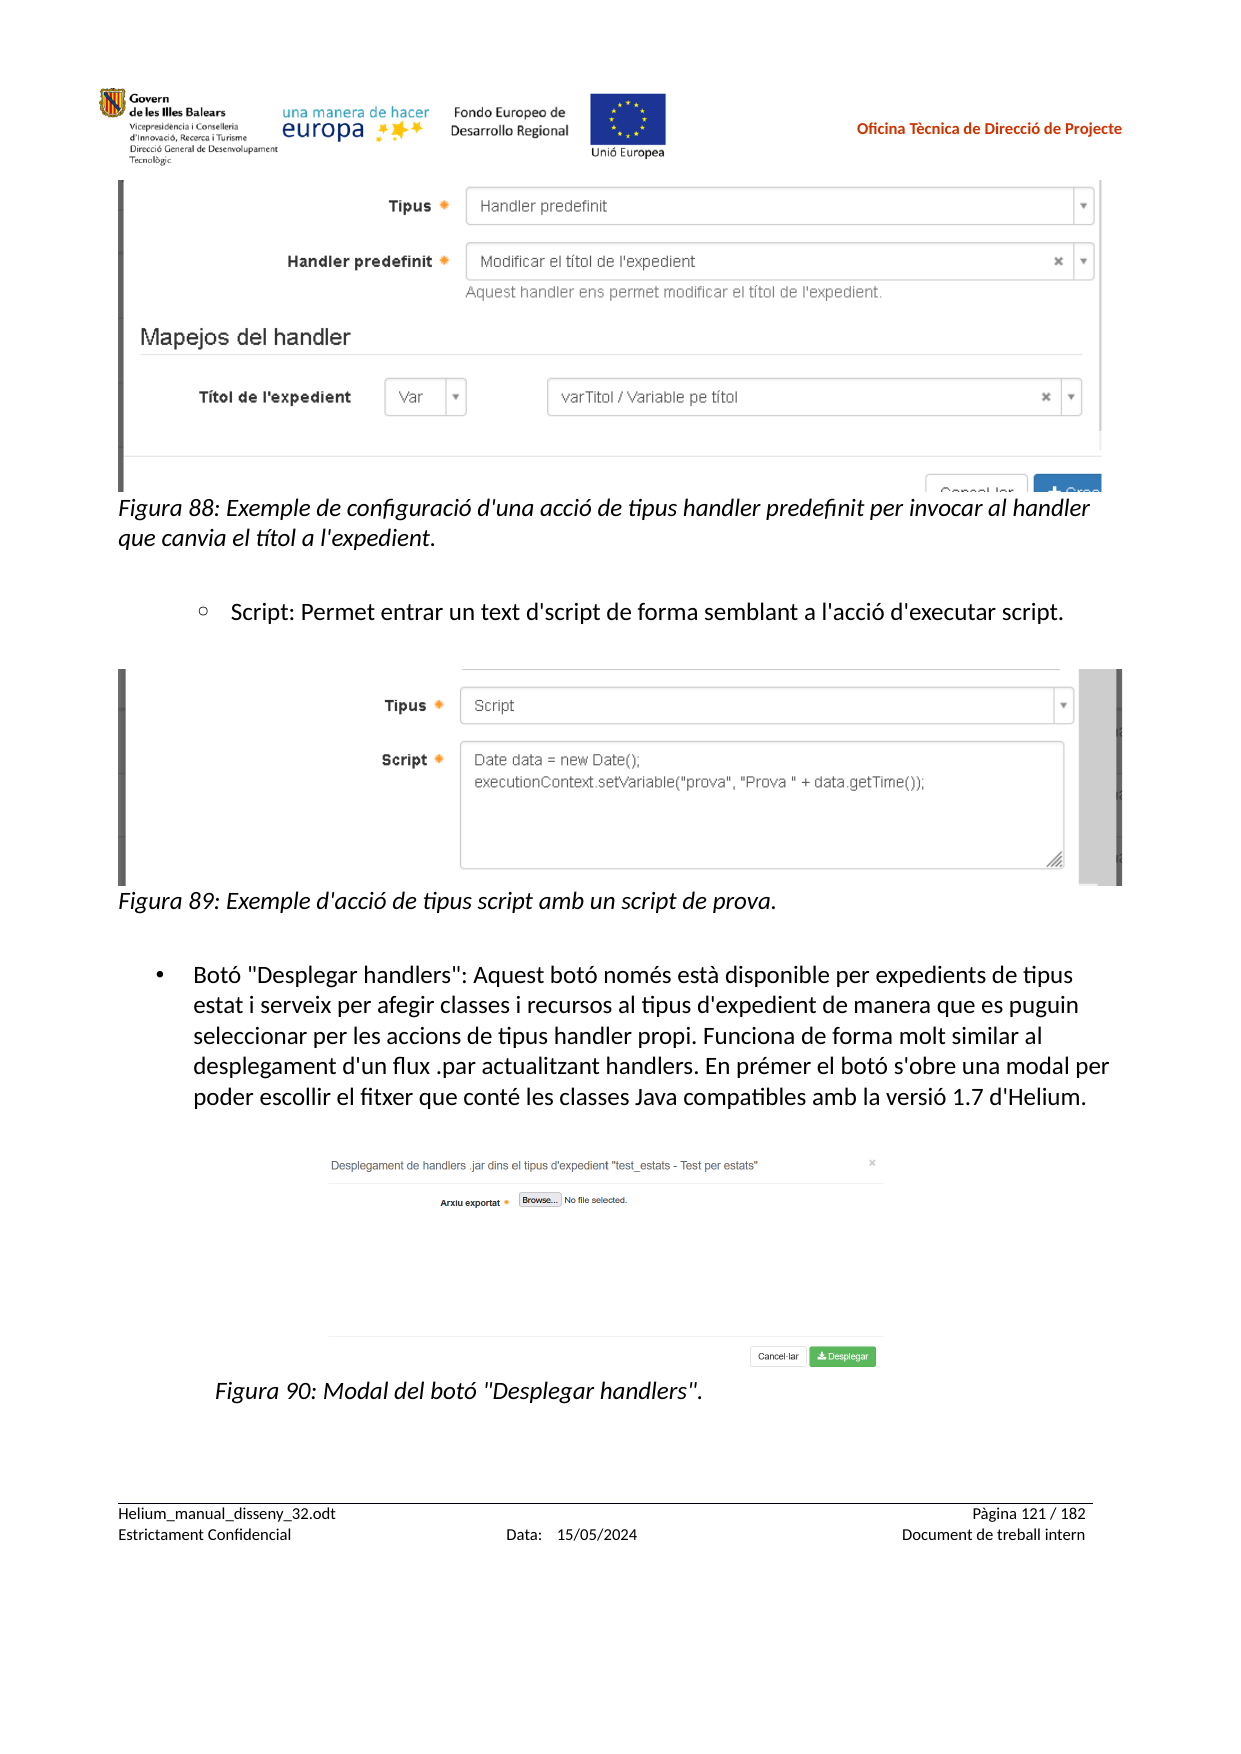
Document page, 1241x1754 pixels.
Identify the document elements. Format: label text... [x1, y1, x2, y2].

picture [328, 1151, 884, 1375]
text Figura 88: Exemple de configuració d'una acció de tipus handler predefinit per invocar al handler que canvia el títol a l'expedient. [118, 492, 1122, 553]
text Figura 90: Modal del botó "Desplegar handlers". [215, 1375, 997, 1406]
picture [118, 180, 1123, 492]
text Figura 89: Exemple d'acció de tipus script amb un script de prova. [118, 886, 1122, 916]
picture [99, 87, 668, 166]
picture [118, 669, 1123, 886]
list Botó "Desplegar handlers": Aquest botó només està disponible per expedients de tipus estat i serveix per afegir classes i recursos al tipus d'expedient de manera que es puguin seleccionar per les accions de tipus handler propi. Funciona de forma molt similar al desplegament d'un flux .par actualitzant handlers. En prémer el botó s'obre una modal per poder escollir el fitxer que conté les classes Java compatibles amb la versió 1.7 d'Helium. [156, 959, 1122, 1111]
list Script: Permet entrar un text d'script de forma semblant a l'acció d'executar script. [193, 596, 1122, 626]
